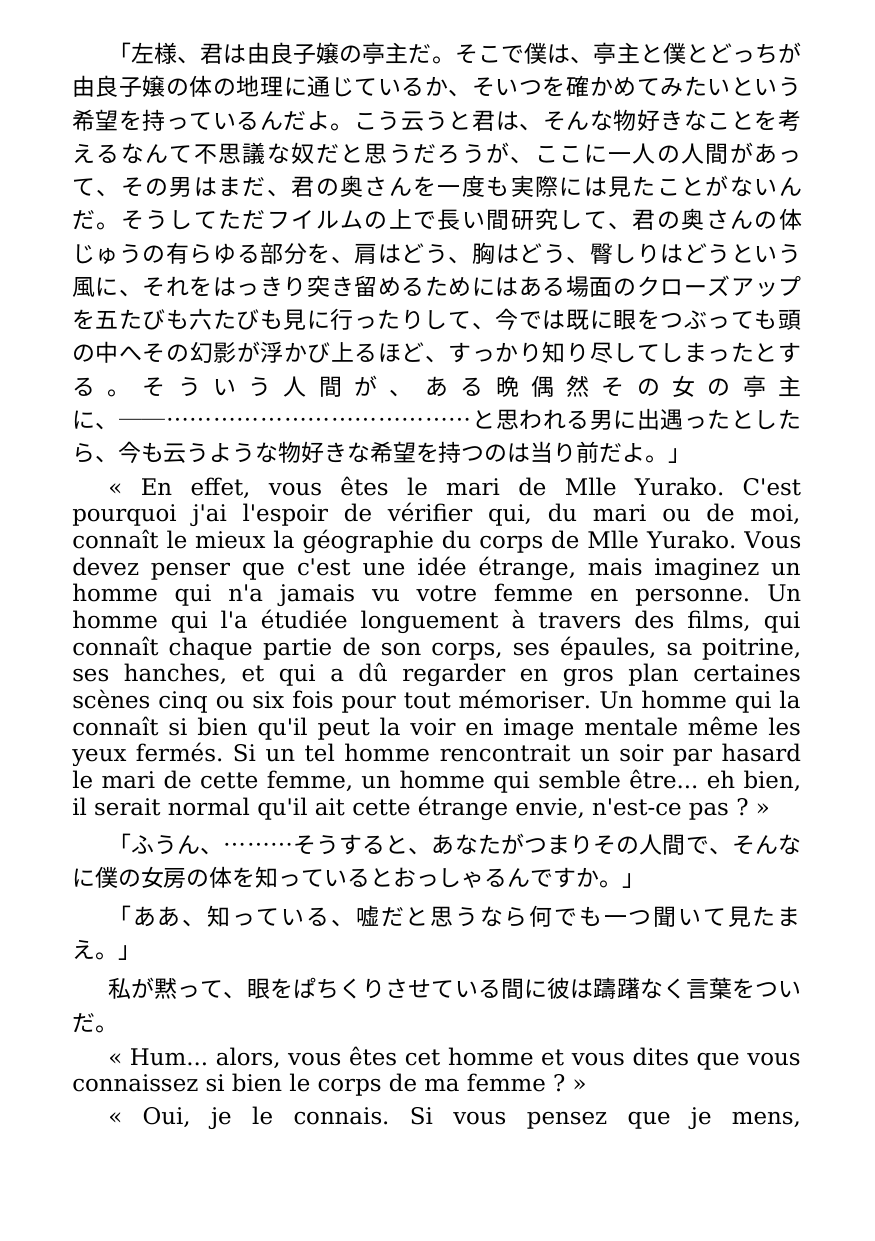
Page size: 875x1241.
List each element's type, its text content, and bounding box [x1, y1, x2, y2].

text 「左様、君は由良子嬢の亭主だ。そこで僕は、亭主と僕とどっちが由良子嬢の体の地理に通じているか、そいつを確かめてみたいという希望を持っているんだよ。こう云うと君は、そんな物好きなことを考えるなんて不思議な奴だと思うだろうが、ここに一人の人間があって、その男はまだ、君の奥さんを一度も実際には見たことがないんだ。そうしてただフイルムの上で長い間研究して、君の奥さんの体じゅうの有らゆる部分を、肩はどう、胸はどう、臀しりはどうという風に、それをはっきり突き留めるためにはある場面のクローズアップを五たびも六たびも見に行ったりして、今では既に眼をつぶっても頭の中へその幻影が浮かび上るほど、すっかり知り尽してしまったとする。そういう人間が、ある晩偶然その女の亭主に、──…………………………………と思われる男に出遇ったとしたら、今も云うような物好きな希望を持つのは当り前だよ。」 [72, 36, 802, 468]
text 私が黙って、眼をぱちくりさせている間に彼は躊躇なく言葉をついだ。 [72, 971, 802, 1038]
text 「ふうん、………そうすると、あなたがつまりその人間で、そんなに僕の女房の体を知っているとおっしゃるんですか。」 [72, 827, 802, 893]
text « Oui, je le connais. Si vous pensez que je mens, [72, 1103, 802, 1130]
text « Hum... alors, vous êtes cet homme et vous dites que vous connaissez si bien le corps de ma femme ? » [72, 1044, 802, 1097]
text « En effet, vous êtes le mari de Mlle Yurako. C'est pourquoi j'ai l'espoir de vérifier qui, du mari ou de moi, connaît le mieux la géographie du corps de Mlle Yurako. Vous devez penser que c'est une idée étrange, mais imaginez un homme qui n'a jamais vu votre femme en personne. Un homme qui l'a étudiée longuement à travers des films, qui connaît chaque partie de son corps, ses épaules, sa poitrine, ses hanches, et qui a dû regarder en gros plan certaines scènes cinq ou six fois pour tout mémoriser. Un homme qui la connaît si bien qu'il peut la voir en image mentale même les yeux fermés. Si un tel homme rencontrait un soir par hasard le mari de cette femme, un homme qui semble être... eh bien, il serait normal qu'il ait cette étrange envie, n'est-ce pas ? » [72, 474, 802, 821]
text 「ああ、知っている、嘘だと思うなら何でも一つ聞いて見たまえ。」 [72, 899, 802, 965]
